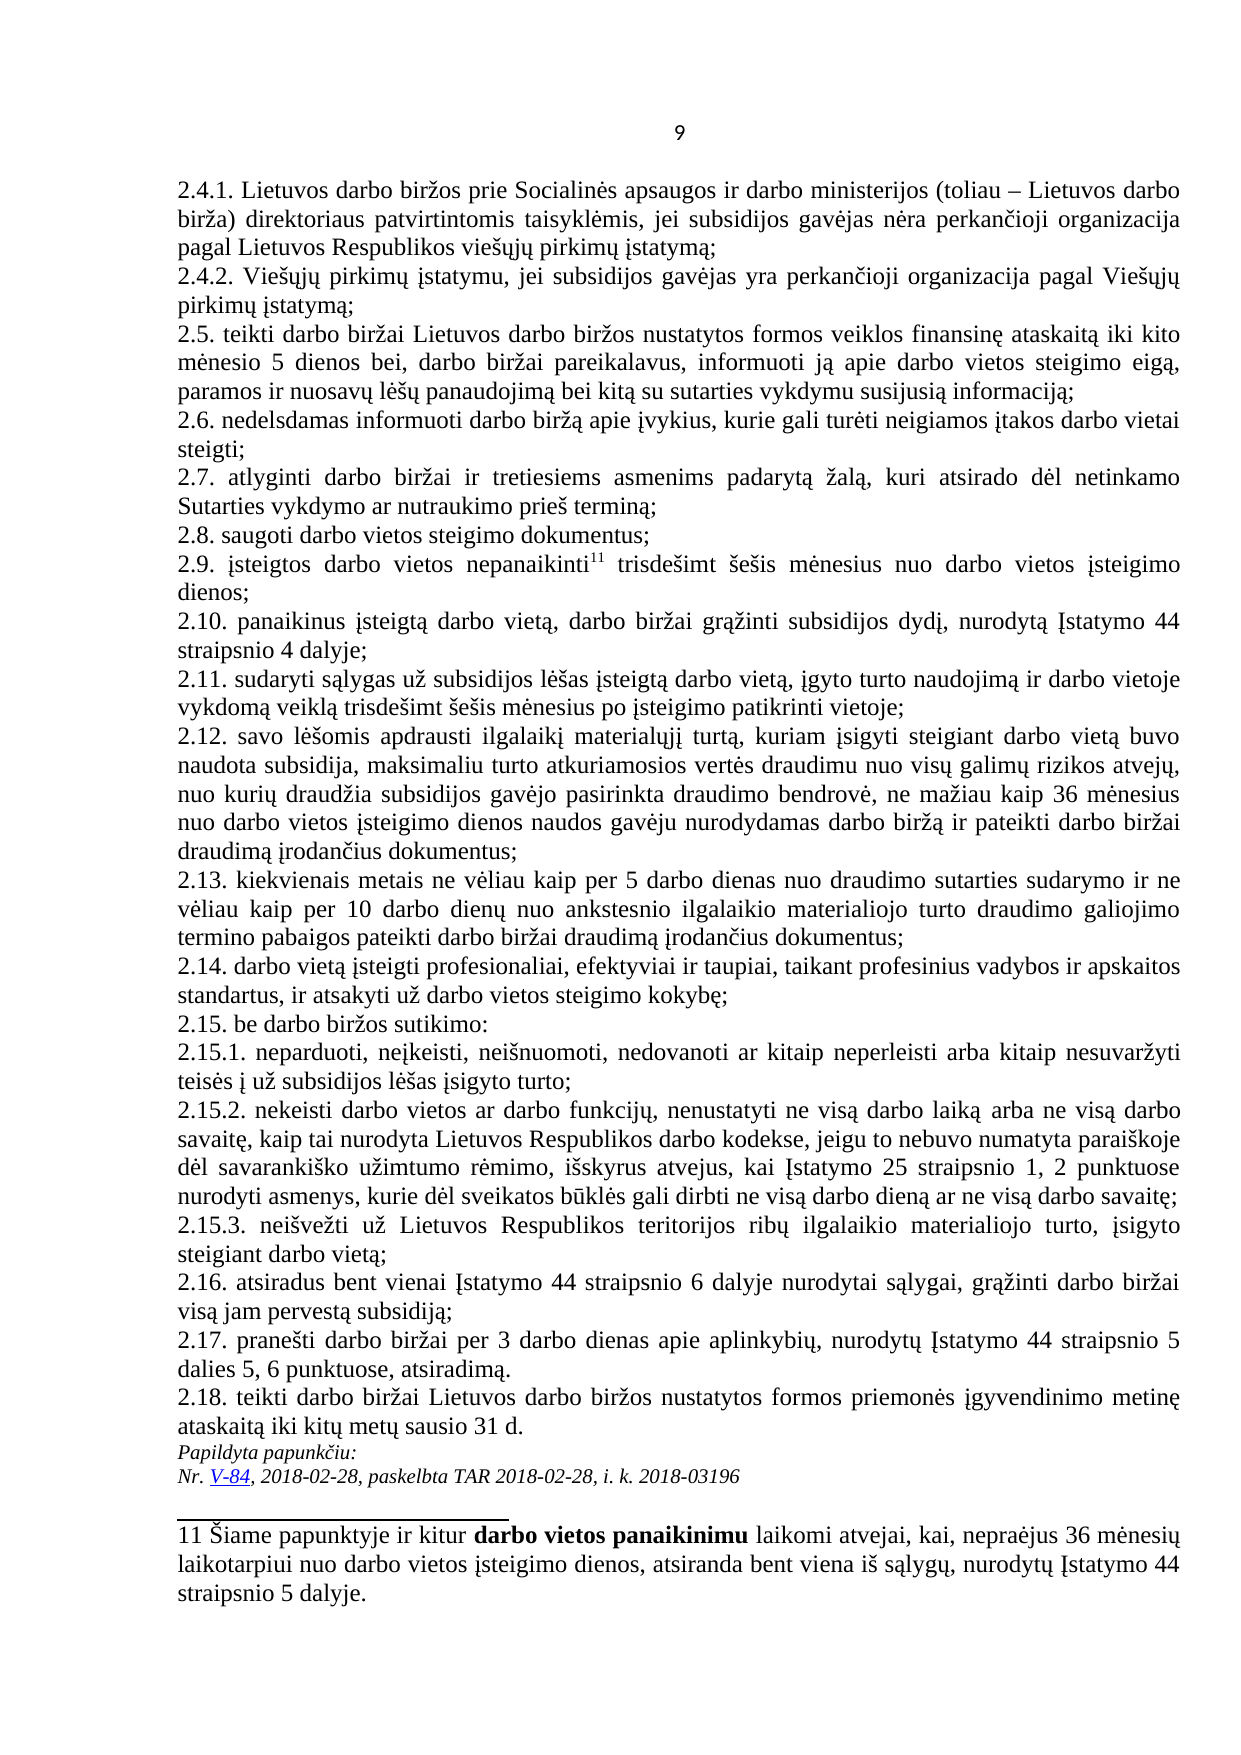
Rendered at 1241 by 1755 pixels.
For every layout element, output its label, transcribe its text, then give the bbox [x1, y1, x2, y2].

text 2.15.2. nekeisti darbo vietos ar darbo funkcijų, nenustatyti ne visą darbo laiką arba ne visą darbo savaitę, kaip tai nurodyta Lietuvos Respublikos darbo kodekse, jeigu to nebuvo numatyta paraiškoje dėl savarankiško užimtumo rėmimo, išskyrus atvejus, kai Įstatymo 25 straipsnio 1, 2 punktuose nurodyti asmenys, kurie dėl sveikatos būklės gali dirbti ne visą darbo dieną ar ne visą darbo savaitę; [177, 1095, 1181, 1210]
text 2.12. savo lėšomis apdrausti ilgalaikį materialųjį turtą, kuriam įsigyti steigiant darbo vietą buvo naudota subsidija, maksimaliu turto atkuriamosios vertės draudimu nuo visų galimų rizikos atvejų, nuo kurių draudžia subsidijos gavėjo pasirinkta draudimo bendrovė, ne mažiau kaip 36 mėnesius nuo darbo vietos įsteigimo dienos naudos gavėju nurodydamas darbo biržą ir pateikti darbo biržai draudimą įrodančius dokumentus; [177, 721, 1181, 865]
text 2.13. kiekvienais metais ne vėliau kaip per 5 darbo dienas nuo draudimo sutarties sudarymo ir ne vėliau kaip per 10 darbo dienų nuo ankstesnio ilgalaikio materialiojo turto draudimo galiojimo termino pabaigos pateikti darbo biržai draudimą įrodančius dokumentus; [177, 865, 1181, 951]
text 2.15.1. neparduoti, neįkeisti, neišnuomoti, nedovanoti ar kitaip neperleisti arba kitaip nesuvaržyti teisės į už subsidijos lėšas įsigyto turto; [177, 1037, 1181, 1095]
text 2.15. be darbo biržos sutikimo: [177, 1009, 1181, 1037]
text 2.15.3. neišvežti už Lietuvos Respublikos teritorijos ribų ilgalaikio materialiojo turto, įsigyto steigiant darbo vietą; [177, 1210, 1181, 1267]
text 2.8. saugoti darbo vietos steigimo dokumentus; [177, 520, 1181, 549]
text 2.18. teikti darbo biržai Lietuvos darbo biržos nustatytos formos priemonės įgyvendinimo metinę ataskaitą iki kitų metų sausio 31 d. [177, 1382, 1181, 1440]
text 2.11. sudaryti sąlygas už subsidijos lėšas įsteigtą darbo vietą, įgyto turto naudojimą ir darbo vietoje vykdomą veiklą trisdešimt šešis mėnesius po įsteigimo patikrinti vietoje; [177, 664, 1181, 721]
text 2.7. atlyginti darbo biržai ir tretiesiems asmenims padarytą žalą, kuri atsirado dėl netinkamo Sutarties vykdymo ar nutraukimo prieš terminą; [177, 462, 1181, 520]
text 2.14. darbo vietą įsteigti profesionaliai, efektyviai ir taupiai, taikant profesinius vadybos ir apskaitos standartus, ir atsakyti už darbo vietos steigimo kokybę; [177, 951, 1181, 1009]
text Papildyta papunkčiu: [177, 1440, 1181, 1464]
text 2.4.1. Lietuvos darbo biržos prie Socialinės apsaugos ir darbo ministerijos (toliau – Lietuvos darbo birža) direktoriaus patvirtintomis taisyklėmis, jei subsidijos gavėjas nėra perkančioji organizacija pagal Lietuvos Respublikos viešųjų pirkimų įstatymą; [177, 175, 1181, 261]
text 2.4.2. Viešųjų pirkimų įstatymu, jei subsidijos gavėjas yra perkančioji organizacija pagal Viešųjų pirkimų įstatymą; [177, 261, 1181, 319]
text 2.16. atsiradus bent vienai Įstatymo 44 straipsnio 6 dalyje nurodytai sąlygai, grąžinti darbo biržai visą jam pervestą subsidiją; [177, 1267, 1181, 1325]
text Nr. V-84, 2018-02-28, paskelbta TAR 2018-02-28, i. k. 2018-03196 [177, 1464, 1181, 1488]
text Šiame papunktyje ir kitur darbo vietos panaikinimu laikomi atvejai, kai, nepraėjus 36 mėnesių laikotarpiui nuo darbo vietos įsteigimo dienos, atsiranda bent viena iš sąlygų, nurodytų Įstatymo 44 straipsnio 5 dalyje. [177, 1520, 1181, 1607]
text 2.5. teikti darbo biržai Lietuvos darbo biržos nustatytos formos veiklos finansinę ataskaitą iki kito mėnesio 5 dienos bei, darbo biržai pareikalavus, informuoti ją apie darbo vietos steigimo eigą, paramos ir nuosavų lėšų panaudojimą bei kitą su sutarties vykdymu susijusią informaciją; [177, 319, 1181, 405]
text 2.6. nedelsdamas informuoti darbo biržą apie įvykius, kurie gali turėti neigiamos įtakos darbo vietai steigti; [177, 405, 1181, 462]
text 2.9. įsteigtos darbo vietos nepanaikinti trisdešimt šešis mėnesius nuo darbo vietos įsteigimo dienos; [177, 549, 1181, 606]
text 2.17. pranešti darbo biržai per 3 darbo dienas apie aplinkybių, nurodytų Įstatymo 44 straipsnio 5 dalies 5, 6 punktuose, atsiradimą. [177, 1325, 1181, 1382]
text 2.10. panaikinus įsteigtą darbo vietą, darbo biržai grąžinti subsidijos dydį, nurodytą Įstatymo 44 straipsnio 4 dalyje; [177, 606, 1181, 664]
